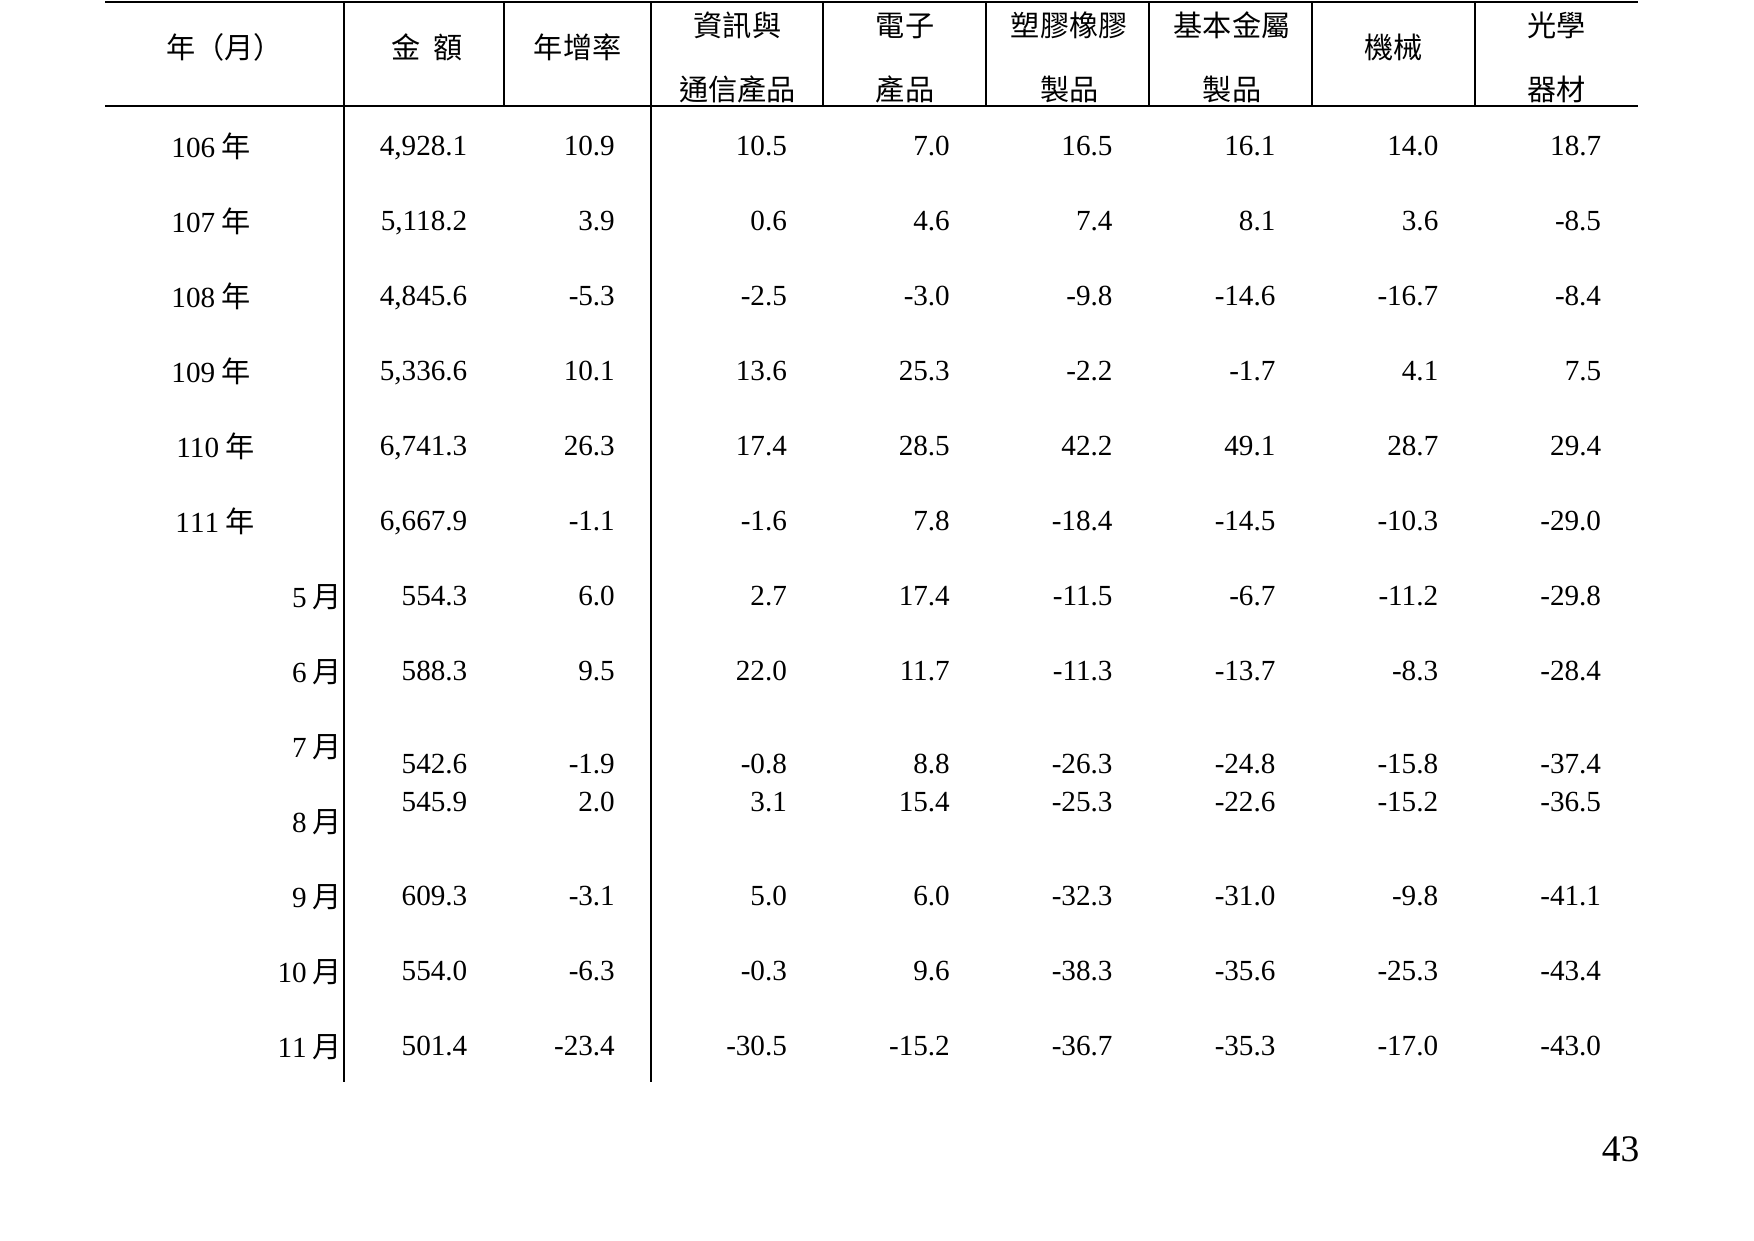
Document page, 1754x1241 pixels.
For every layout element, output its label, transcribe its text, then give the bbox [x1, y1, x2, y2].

table_cell 11.7 [823, 632, 986, 707]
table_cell 5,336.6 [345, 332, 503, 407]
table_cell 108年 [105, 257, 343, 332]
table_cell -14.5 [1149, 482, 1312, 557]
table_cell 17.4 [652, 407, 823, 482]
table_cell -2.5 [652, 257, 823, 332]
table_cell -35.6 [1149, 932, 1312, 1007]
table_cell -11.5 [986, 557, 1149, 632]
table_cell 基本金屬 製品 [1150, 3, 1311, 105]
table_cell -43.0 [1475, 1007, 1637, 1082]
table_cell 42.2 [986, 407, 1149, 482]
table_cell -29.0 [1475, 482, 1637, 557]
table_cell 6.0 [504, 557, 650, 632]
table_cell 16.5 [986, 107, 1149, 182]
table_cell -16.7 [1312, 257, 1474, 332]
table_cell -28.4 [1475, 632, 1637, 707]
table_cell 16.1 [1149, 107, 1312, 182]
table_cell 22.0 [652, 632, 823, 707]
table_cell 542.6 545.9 [345, 707, 503, 857]
table_cell -5.3 [504, 257, 650, 332]
table_cell 7月 8月 [105, 707, 343, 857]
table_cell -6.3 [504, 932, 650, 1007]
table_cell 554.0 [345, 932, 503, 1007]
table_cell 609.3 [345, 857, 503, 932]
table_cell -10.3 [1312, 482, 1474, 557]
table_cell 8.8 15.4 [823, 707, 986, 857]
table_cell 5,118.2 [345, 182, 503, 257]
table_cell 49.1 [1149, 407, 1312, 482]
table_cell -8.4 [1475, 257, 1637, 332]
table_cell -8.3 [1312, 632, 1474, 707]
table_cell 9.6 [823, 932, 986, 1007]
table_cell 6.0 [823, 857, 986, 932]
table_cell 2.7 [652, 557, 823, 632]
table_cell -29.8 [1475, 557, 1637, 632]
table_cell 501.4 [345, 1007, 503, 1082]
table_cell 4,845.6 [345, 257, 503, 332]
table_cell 17.4 [823, 557, 986, 632]
table_cell 0.6 [652, 182, 823, 257]
table_cell -13.7 [1149, 632, 1312, 707]
table_cell -32.3 [986, 857, 1149, 932]
table_cell 7.8 [823, 482, 986, 557]
table_cell 554.3 [345, 557, 503, 632]
table_cell 109年 [105, 332, 343, 407]
table_cell -6.7 [1149, 557, 1312, 632]
table_cell 年增率 [505, 3, 650, 105]
table_cell 588.3 [345, 632, 503, 707]
table_cell -3.1 [504, 857, 650, 932]
table_cell -43.4 [1475, 932, 1637, 1007]
table_cell -3.0 [823, 257, 986, 332]
table_cell 6,667.9 [345, 482, 503, 557]
table_cell -1.6 [652, 482, 823, 557]
table_cell -35.3 [1149, 1007, 1312, 1082]
table_cell -9.8 [1312, 857, 1474, 932]
table_cell -0.3 [652, 932, 823, 1007]
table_cell -2.2 [986, 332, 1149, 407]
table_cell 6,741.3 [345, 407, 503, 482]
table_cell 4.1 [1312, 332, 1474, 407]
table_cell -41.1 [1475, 857, 1637, 932]
table_cell 7.5 [1475, 332, 1637, 407]
table_cell 4,928.1 [345, 107, 503, 182]
table_cell 資訊與 通信產品 [652, 3, 822, 105]
table_cell 10月 [105, 932, 343, 1007]
table_cell 6月 [105, 632, 343, 707]
table_cell -17.0 [1312, 1007, 1474, 1082]
table_cell 8.1 [1149, 182, 1312, 257]
table_cell 塑膠橡膠 製品 [987, 3, 1148, 105]
table_cell 10.1 [504, 332, 650, 407]
table_cell 13.6 [652, 332, 823, 407]
table_cell 111年 [105, 482, 343, 557]
table_cell 28.5 [823, 407, 986, 482]
table_cell 110年 [105, 407, 343, 482]
table_cell 5月 [105, 557, 343, 632]
table_cell 26.3 [504, 407, 650, 482]
table_cell 10.5 [652, 107, 823, 182]
table_cell 7.4 [986, 182, 1149, 257]
table_cell 3.9 [504, 182, 650, 257]
table_cell 9.5 [504, 632, 650, 707]
table_cell -8.5 [1475, 182, 1637, 257]
table_cell 光學 器材 [1476, 3, 1637, 105]
table_cell 106年 [105, 107, 343, 182]
table_cell 10.9 [504, 107, 650, 182]
table_cell -0.8 3.1 [652, 707, 823, 857]
table_cell 5.0 [652, 857, 823, 932]
table_cell 機械 [1313, 3, 1474, 105]
table_cell -15.2 [823, 1007, 986, 1082]
table_cell 107年 [105, 182, 343, 257]
table_cell -11.2 [1312, 557, 1474, 632]
table_cell -9.8 [986, 257, 1149, 332]
table_cell -11.3 [986, 632, 1149, 707]
table_cell 14.0 [1312, 107, 1474, 182]
table_cell -26.3 -25.3 [986, 707, 1149, 857]
table_cell 18.7 [1475, 107, 1637, 182]
table_cell -25.3 [1312, 932, 1474, 1007]
table_cell -24.8 -22.6 [1149, 707, 1312, 857]
table_cell -23.4 [504, 1007, 650, 1082]
table_cell 3.6 [1312, 182, 1474, 257]
table_cell 電子 產品 [824, 3, 985, 105]
table_cell 11月 [105, 1007, 343, 1082]
table_cell -38.3 [986, 932, 1149, 1007]
table_cell -30.5 [652, 1007, 823, 1082]
table_cell -37.4 -36.5 [1475, 707, 1637, 857]
table_cell 28.7 [1312, 407, 1474, 482]
table_cell 25.3 [823, 332, 986, 407]
table_cell 29.4 [1475, 407, 1637, 482]
table_cell -14.6 [1149, 257, 1312, 332]
table_header 年（月） [105, 3, 343, 105]
table_cell -36.7 [986, 1007, 1149, 1082]
table_cell -1.7 [1149, 332, 1312, 407]
table_cell -31.0 [1149, 857, 1312, 932]
table_cell -18.4 [986, 482, 1149, 557]
table_cell -1.1 [504, 482, 650, 557]
table_cell 7.0 [823, 107, 986, 182]
table_cell 金 額 [345, 3, 503, 105]
table_cell 4.6 [823, 182, 986, 257]
table_cell 9月 [105, 857, 343, 932]
table_cell -15.8 -15.2 [1312, 707, 1474, 857]
table_cell -1.9 2.0 [504, 707, 650, 857]
